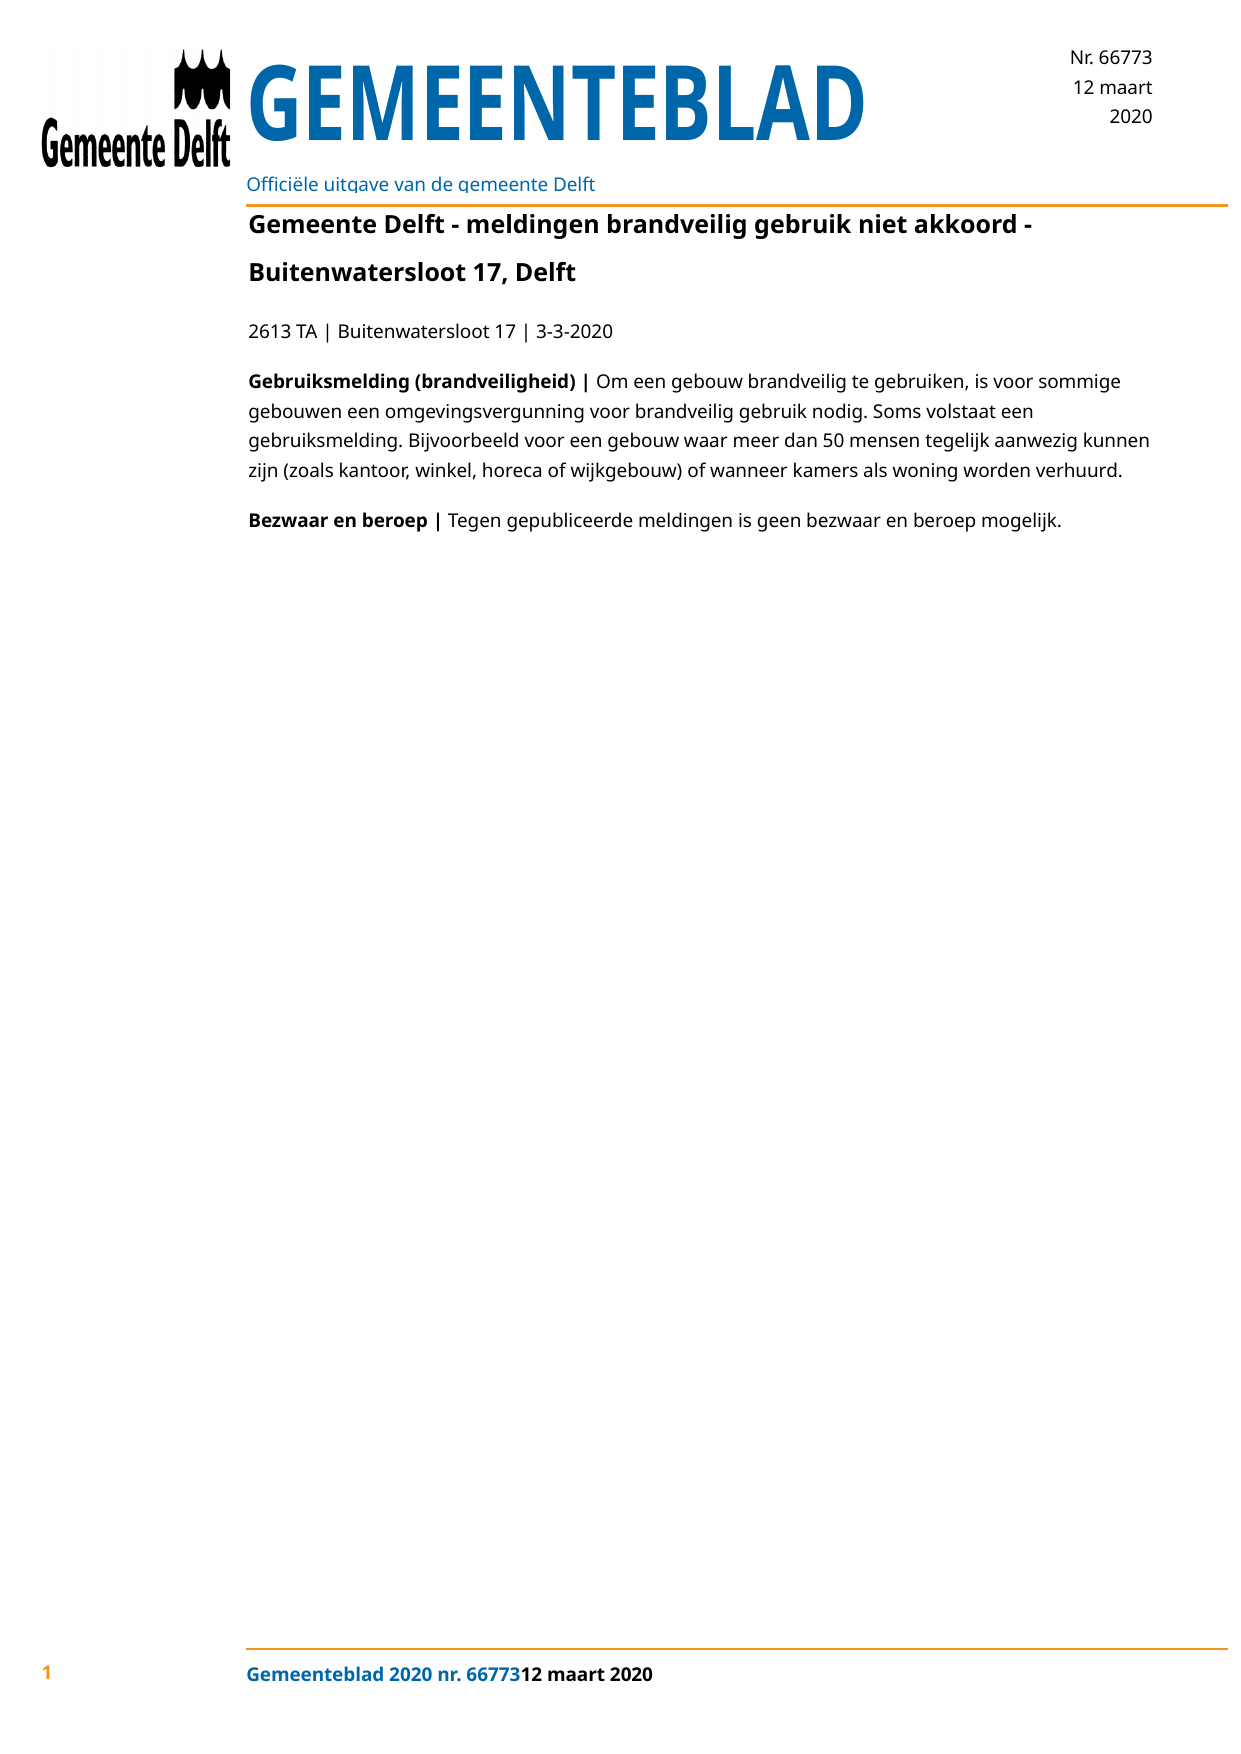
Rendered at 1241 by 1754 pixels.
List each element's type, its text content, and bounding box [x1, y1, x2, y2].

picture [41, 47, 231, 172]
text 2613 TA | Buitenwatersloot 17 | 3-3-2020 [248, 318, 1152, 344]
text Gemeente Delft - meldingen brandveilig gebruik niet akkoord - Buitenwatersloot 17, Delft [248, 207, 1152, 288]
text Bezwaar en beroep | Tegen gepubliceerde meldingen is geen bezwaar en beroep mogelijk. [248, 507, 1152, 533]
text Gebruiksmelding (brandveiligheid) | Om een gebouw brandveilig te gebruiken, is voor sommige gebouwen een omgevingsvergunning voor brandveilig gebruik nodig. Soms volstaat een gebruiksmelding. Bijvoorbeeld voor een gebouw waar meer dan 50 mensen tegelijk aanwezig kunnen zijn (zoals kantoor, winkel, horeca of wijkgebouw) of wanneer kamers als woning worden verhuurd. [248, 368, 1152, 483]
